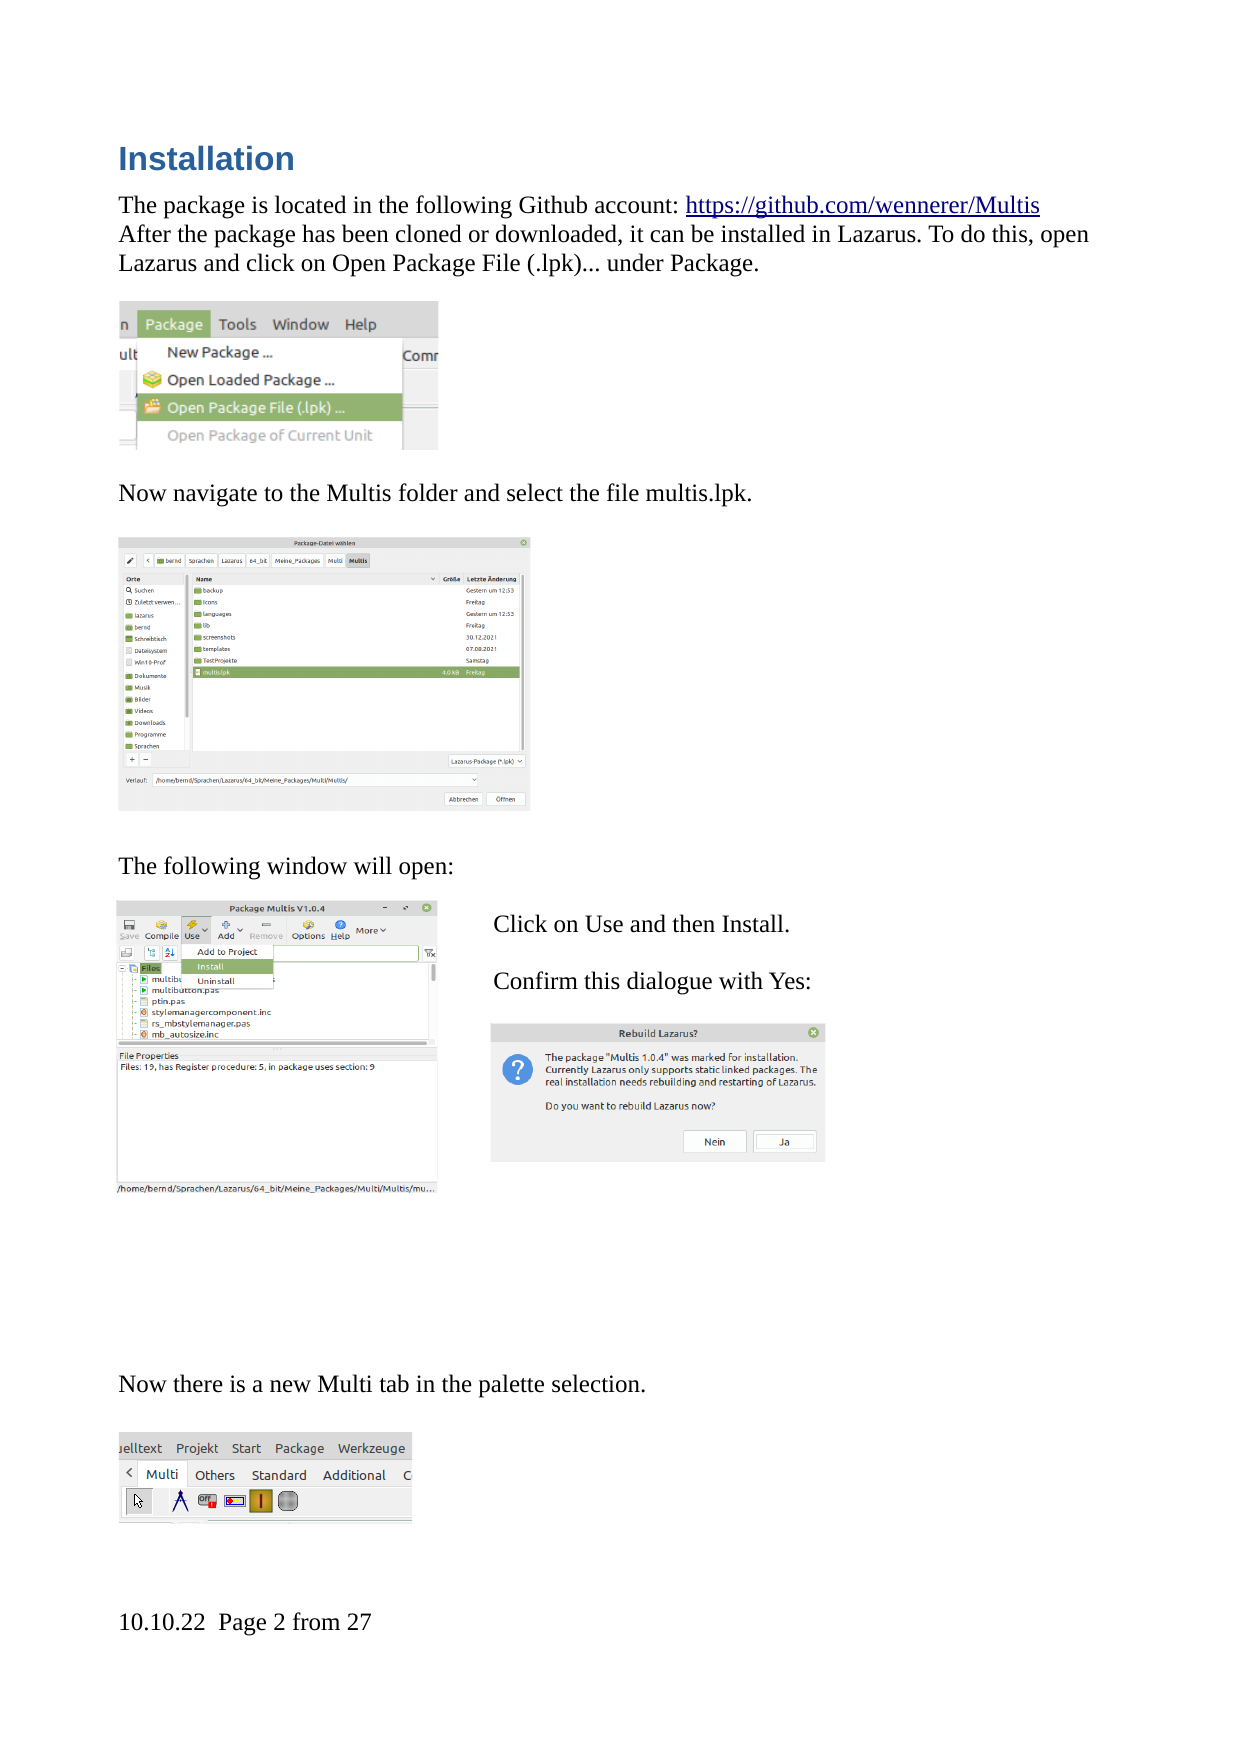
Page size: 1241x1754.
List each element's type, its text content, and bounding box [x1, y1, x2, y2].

text After the package has been cloned or downloaded, it can be installed in Lazarus. To do this, open Lazarus and click on Open Package File (.lpk)... under Package. [118, 219, 1122, 276]
subtitle Installation [118, 139, 1122, 178]
text Now there is a new Multi tab in the palette selection. [118, 1369, 1122, 1398]
text The following window will open: [118, 851, 1122, 880]
picture [118, 1432, 413, 1524]
picture [118, 537, 531, 811]
text Now navigate to the Multis folder and select the file multis.lpk. [118, 478, 1122, 506]
text The package is located in the following Github account: https://github.com/wennerer/Multis [118, 190, 1122, 219]
picture [116, 900, 438, 1193]
text Confirm this dialogue with Yes: [438, 966, 1122, 995]
picture [119, 301, 439, 450]
text Click on Use and then Install. [438, 909, 1122, 938]
picture [490, 1023, 826, 1162]
